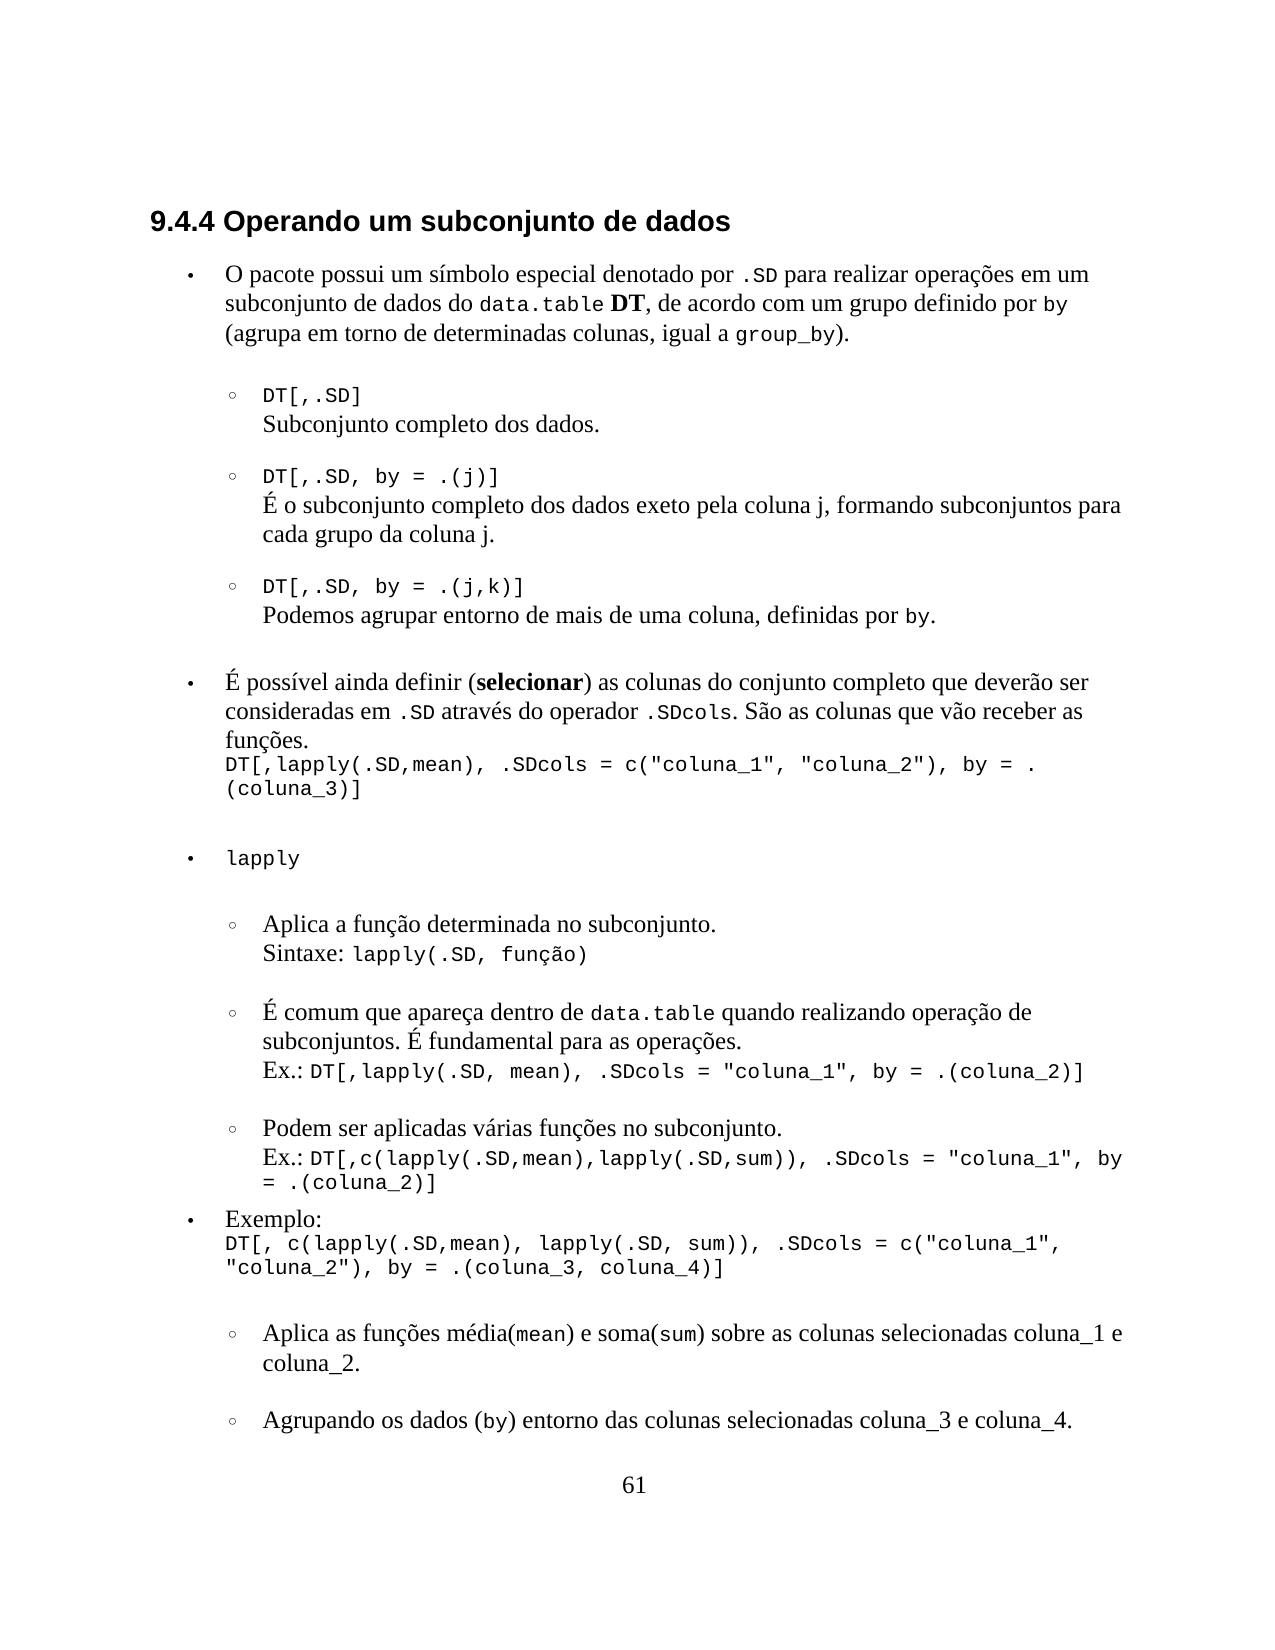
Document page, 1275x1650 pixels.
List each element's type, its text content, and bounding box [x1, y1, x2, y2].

list Aplica a função determinada no subconjunto. Sintaxe: lapply(.SD, função) [225, 909, 1125, 997]
list Aplica as funções média(mean) e soma(sum) sobre as colunas selecionadas coluna_1 e coluna_2. [225, 1318, 1125, 1405]
list DT[,.SD, by = .(j)] É o subconjunto completo dos dados exeto pela coluna j, formando subconjuntos para cada grupo da coluna j. [225, 466, 1125, 576]
list DT[,.SD, by = .(j,k)] Podemos agrupar entorno de mais de uma coluna, definidas por by. [225, 576, 1125, 658]
list É possível ainda definir (selecionar) as colunas do conjunto completo que deverão ser consideradas em .SD através do operador .SDcols. São as colunas que vão receber as funções. DT[,lapply(.SD,mean), .SDcols = c("coluna_1", "coluna_2"), by = .(coluna_3)] [187, 667, 1125, 830]
list O pacote possui um símbolo especial denotado por .SD para realizar operações em um subconjunto de dados do data.table DT, de acordo com um grupo definido por by (agrupa em torno de determinadas colunas, igual a group_by). [187, 259, 1125, 376]
list Agrupando os dados (by) entorno das colunas selecionadas coluna_3 e coluna_4. [225, 1405, 1125, 1435]
list Exemplo: DT[, c(lapply(.SD,mean), lapply(.SD, sum)), .SDcols = c("coluna_1", "coluna_2"), by = .(coluna_3, coluna_4)] [187, 1204, 1125, 1309]
list Podem ser aplicadas várias funções no subconjunto. Ex.: DT[,c(lapply(.SD,mean),lapply(.SD,sum)), .SDcols = "coluna_1", by = .(coluna_2)] [225, 1113, 1125, 1195]
list lapply [187, 848, 1125, 901]
list DT[,.SD] Subconjunto completo dos dados. [225, 385, 1125, 466]
subtitle 9.4.4 Operando um subconjunto de dados [150, 204, 1125, 237]
list É comum que apareça dentro de data.table quando realizando operação de subconjuntos. É fundamental para as operações. Ex.: DT[,lapply(.SD, mean), .SDcols = "coluna_1", by = .(coluna_2)] [225, 997, 1125, 1113]
